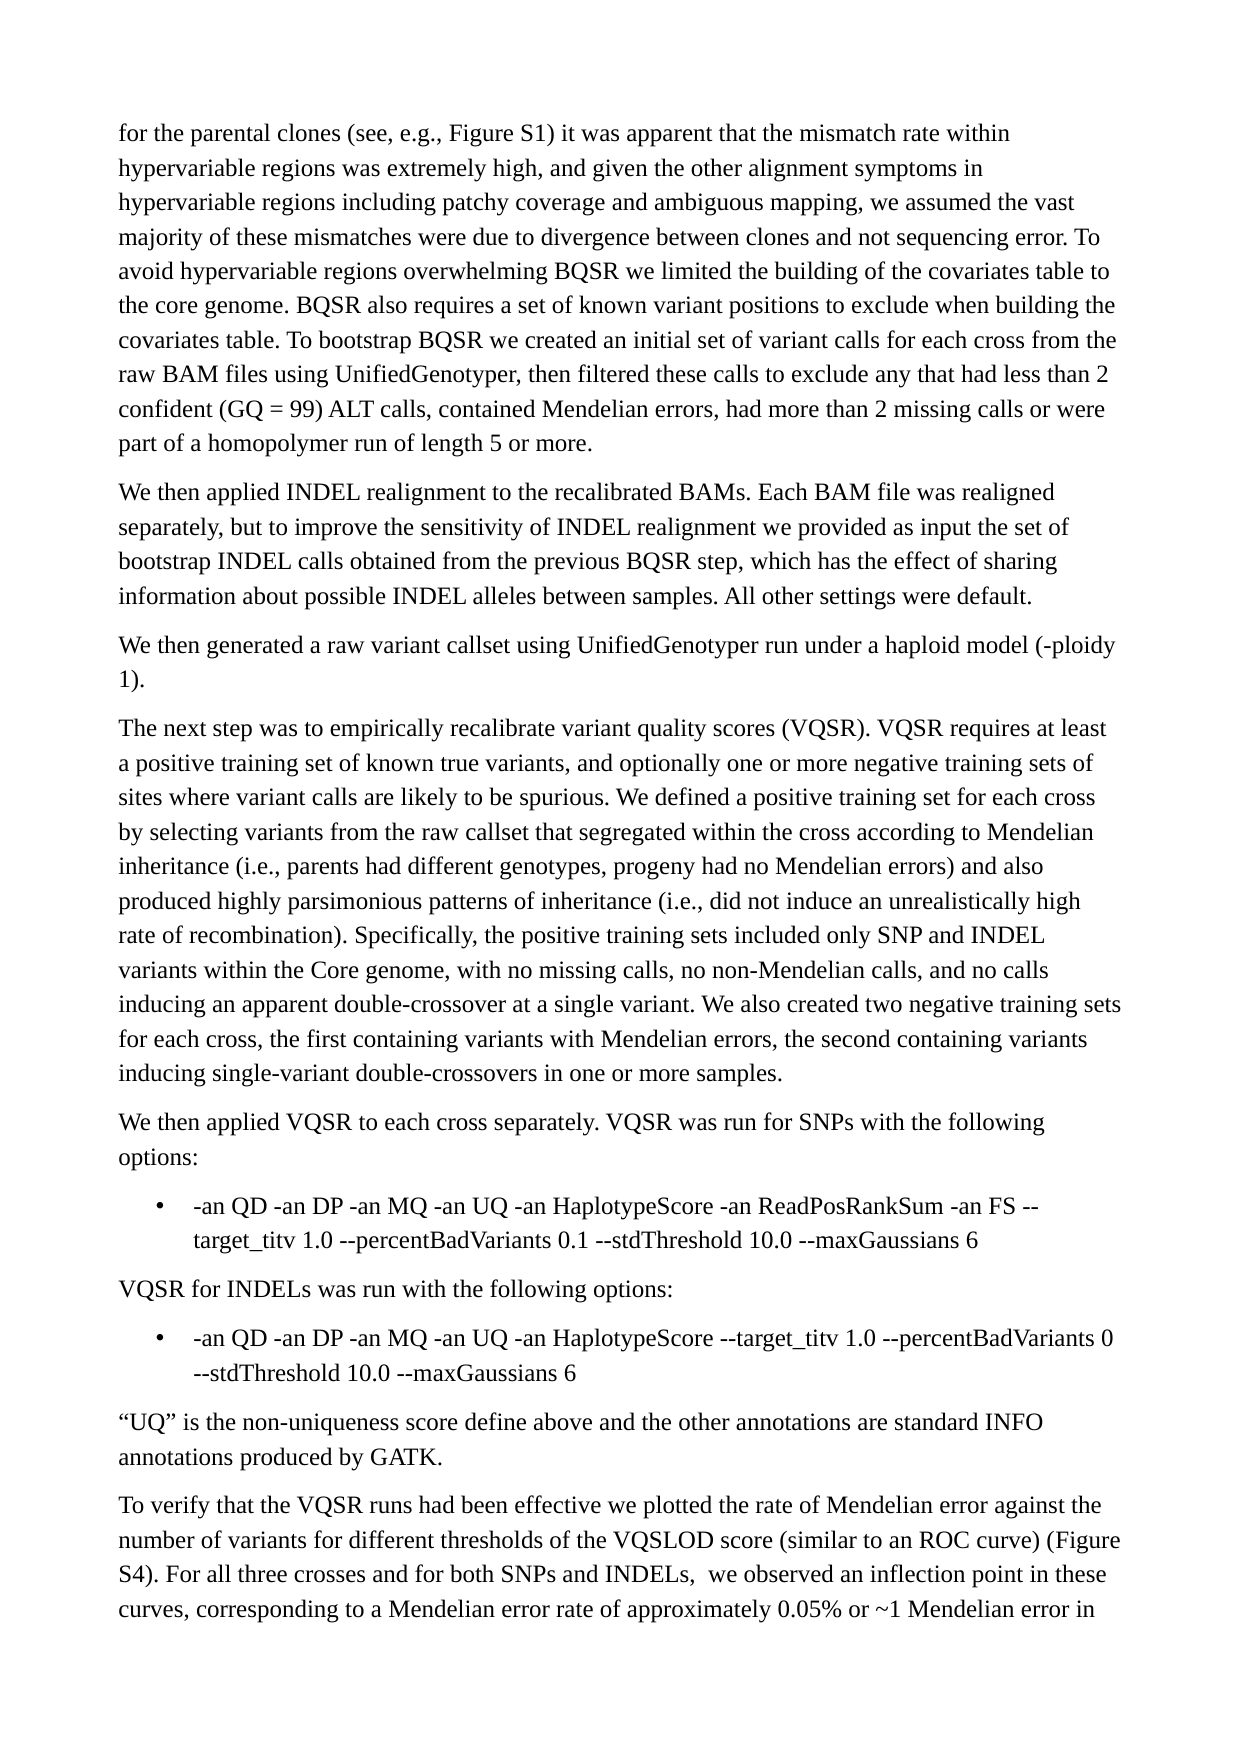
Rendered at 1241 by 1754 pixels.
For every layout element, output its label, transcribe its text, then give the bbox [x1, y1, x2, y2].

text We then generated a raw variant callset using UnifiedGenotyper run under a haploid model (-ploidy 1). [118, 630, 1122, 693]
text To verify that the VQSR runs had been effective we plotted the rate of Mendelian error against the number of variants for different thresholds of the VQSLOD score (similar to an ROC curve) (Figure S4). For all three crosses and for both SNPs and INDELs, we observed an inflection point in these curves, corresponding to a Mendelian error rate of approximately 0.05% or ~1 Mendelian error in [118, 1491, 1122, 1623]
text We then applied INDEL realignment to the recalibrated BAMs. Each BAM file was realigned separately, but to improve the sensitivity of INDEL realignment we provided as input the set of bootstrap INDEL calls obtained from the previous BQSR step, which has the effect of sharing information about possible INDEL alleles between samples. All other settings were default. [118, 477, 1122, 610]
text “UQ” is the non-uniqueness score define above and the other annotations are standard INFO annotations produced by GATK. [118, 1407, 1122, 1470]
text We then applied VQSR to each cross separately. VQSR was run for SNPs with the following options: [118, 1107, 1122, 1171]
text for the parental clones (see, e.g., Figure S1) it was apparent that the mismatch rate within hypervariable regions was extremely high, and given the other alignment symptoms in hypervariable regions including patchy coverage and ambiguous mapping, we assumed the vast majority of these mismatches were due to divergence between clones and not sequencing error. To avoid hypervariable regions overwhelming BQSR we limited the building of the covariates table to the core genome. BQSR also requires a set of known variant positions to exclude when building the covariates table. To bootstrap BQSR we created an initial set of variant calls for each cross from the raw BAM files using UnifiedGenotyper, then filtered these calls to exclude any that had less than 2 confident (GQ = 99) ALT calls, contained Mendelian errors, had more than 2 missing calls or were part of a homopolymer run of length 5 or more. [118, 118, 1122, 457]
list -an QD -an DP -an MQ -an UQ -an HaplotypeScore --target_titv 1.0 --percentBadVariants 0 --stdThreshold 10.0 --maxGaussians 6 [156, 1323, 1122, 1387]
text The next step was to empirically recalibrate variant quality scores (VQSR). VQSR requires at least a positive training set of known true variants, and optionally one or more negative training sets of sites where variant calls are likely to be spurious. We defined a positive training set for each cross by selecting variants from the raw callset that segregated within the cross according to Mendelian inheritance (i.e., parents had different genotypes, progeny had no Mendelian errors) and also produced highly parsimonious patterns of inheritance (i.e., did not induce an unrealistically high rate of recombination). Specifically, the positive training sets included only SNP and INDEL variants within the Core genome, with no missing calls, no non-Mendelian calls, and no calls inducing an apparent double-crossover at a single variant. We also created two negative training sets for each cross, the first containing variants with Mendelian errors, the second containing variants inducing single-variant double-crossovers in one or more samples. [118, 713, 1122, 1087]
list -an QD -an DP -an MQ -an UQ -an HaplotypeScore -an ReadPosRankSum -an FS --target_titv 1.0 --percentBadVariants 0.1 --stdThreshold 10.0 --maxGaussians 6 [156, 1191, 1122, 1254]
text VQSR for INDELs was run with the following options: [118, 1274, 1122, 1303]
